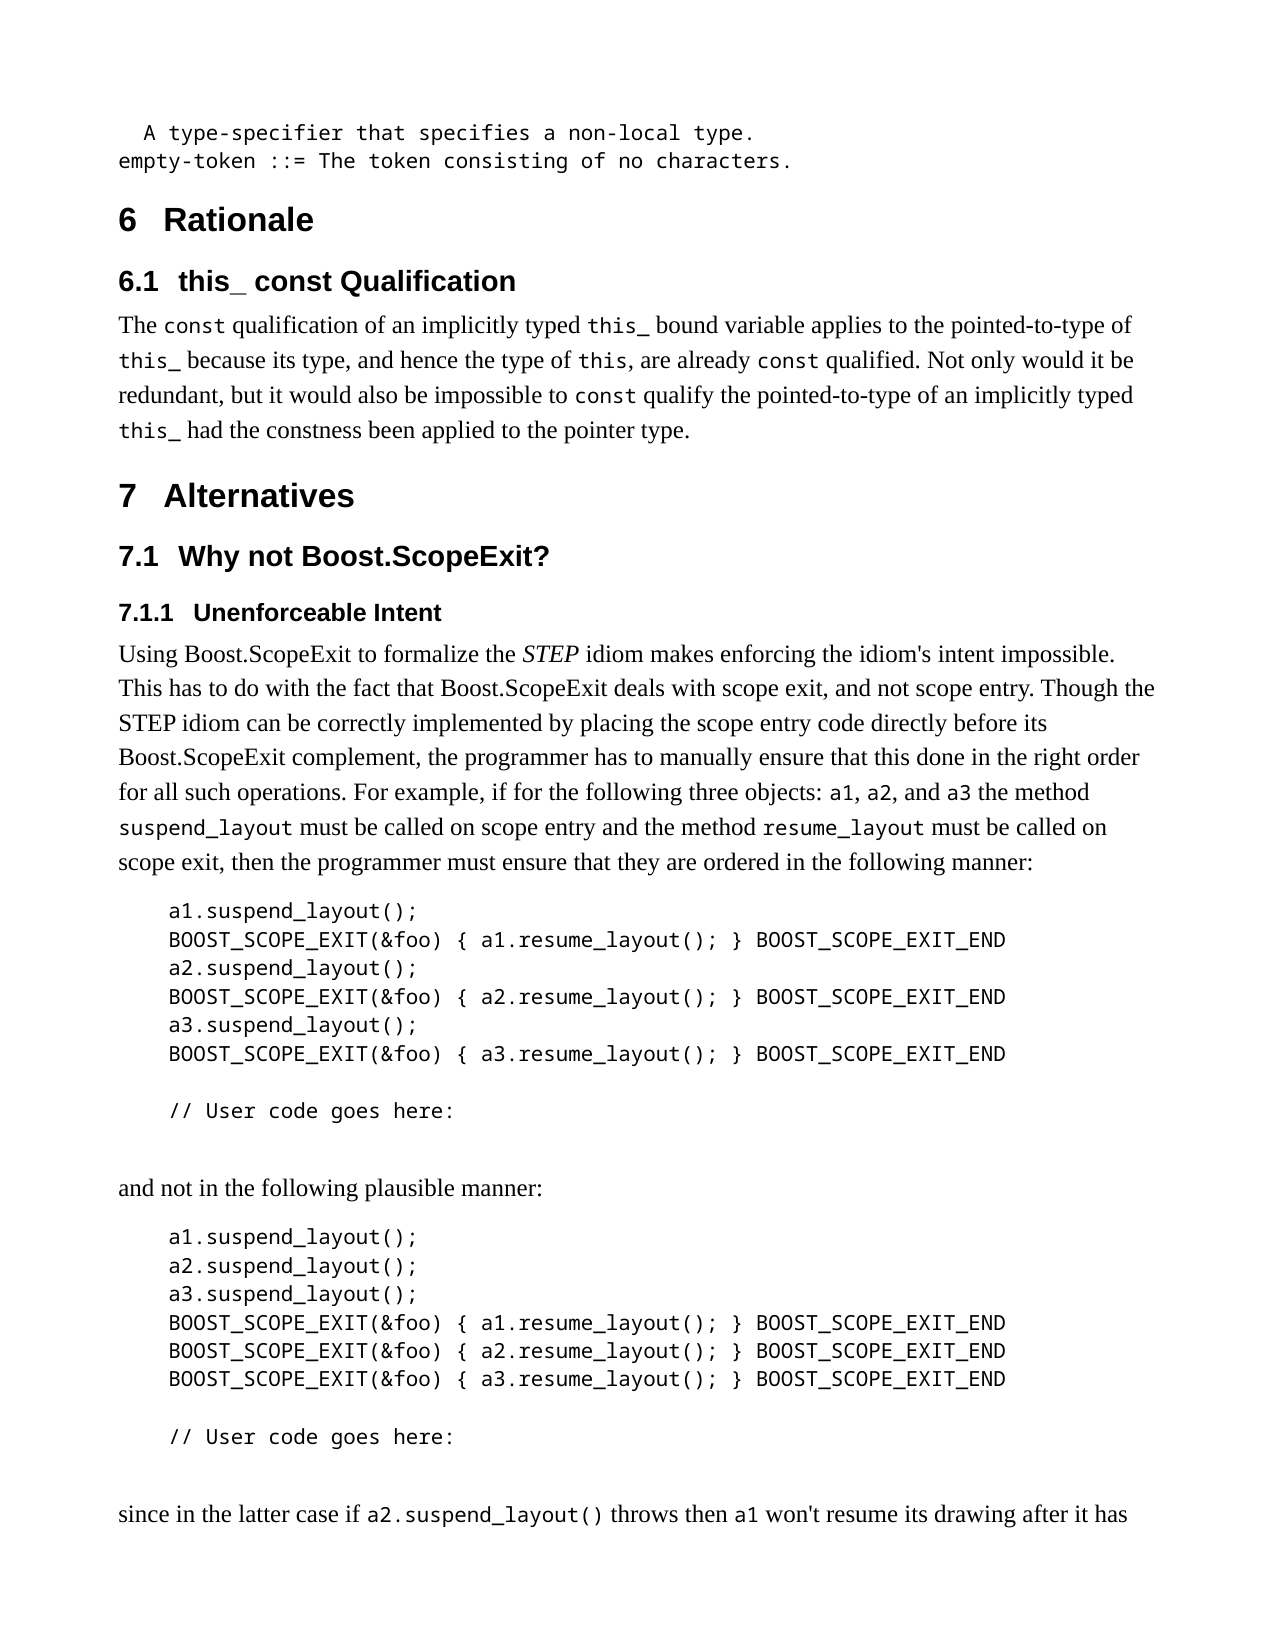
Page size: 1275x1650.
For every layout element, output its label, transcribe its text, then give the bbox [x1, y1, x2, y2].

text // User code goes here: [118, 1422, 1157, 1450]
subtitle Why not Boost.ScopeExit? [118, 539, 1157, 573]
text A type-specifier that specifies a non-local type. [118, 118, 1157, 147]
text The const qualification of an implicitly typed this_ bound variable applies to the pointed-to-type of this_ because its type, and hence the type of this, are already const qualified. Not only would it be redundant, but it would also be impossible to const qualify the pointed-to-type of an implicitly typed this_ had the constness been applied to the pointer type. [118, 310, 1157, 445]
text empty-token ::= The token consisting of no characters. [118, 147, 1157, 175]
text a2.suspend_layout(); [118, 953, 1157, 982]
text BOOST_SCOPE_EXIT(&foo) { a3.resume_layout(); } BOOST_SCOPE_EXIT_END [118, 1364, 1157, 1393]
text BOOST_SCOPE_EXIT(&foo) { a1.resume_layout(); } BOOST_SCOPE_EXIT_END [118, 925, 1157, 953]
text a1.suspend_layout(); [118, 896, 1157, 925]
text since in the latter case if a2.suspend_layout() throws then a1 won't resume its drawing after it has [118, 1499, 1157, 1529]
text BOOST_SCOPE_EXIT(&foo) { a2.resume_layout(); } BOOST_SCOPE_EXIT_END [118, 1336, 1157, 1364]
text a3.suspend_layout(); [118, 1010, 1157, 1039]
subtitle this_ const Qualification [118, 264, 1157, 297]
text a2.suspend_layout(); [118, 1251, 1157, 1279]
text Using Boost.ScopeExit to formalize the STEP idiom makes enforcing the idiom's intent impossible. This has to do with the fact that Boost.ScopeExit deals with scope exit, and not scope entry. Though the STEP idiom can be correctly implemented by placing the scope entry code directly before its Boost.ScopeExit complement, the programmer has to manually ensure that this done in the right order for all such operations. For example, if for the following three objects: a1, a2, and a3 the method suspend_layout must be called on scope entry and the method resume_layout must be called on scope exit, then the programmer must ensure that they are ordered in the following manner: [118, 639, 1157, 876]
subtitle Unenforceable Intent [118, 598, 1157, 627]
text BOOST_SCOPE_EXIT(&foo) { a1.resume_layout(); } BOOST_SCOPE_EXIT_END [118, 1308, 1157, 1336]
subtitle Alternatives [118, 476, 1157, 514]
text BOOST_SCOPE_EXIT(&foo) { a2.resume_layout(); } BOOST_SCOPE_EXIT_END [118, 982, 1157, 1010]
text and not in the following plausible manner: [118, 1173, 1157, 1202]
text a3.suspend_layout(); [118, 1279, 1157, 1308]
text BOOST_SCOPE_EXIT(&foo) { a3.resume_layout(); } BOOST_SCOPE_EXIT_END [118, 1039, 1157, 1067]
text a1.suspend_layout(); [118, 1222, 1157, 1251]
subtitle Rationale [118, 200, 1157, 239]
text // User code goes here: [118, 1096, 1157, 1124]
